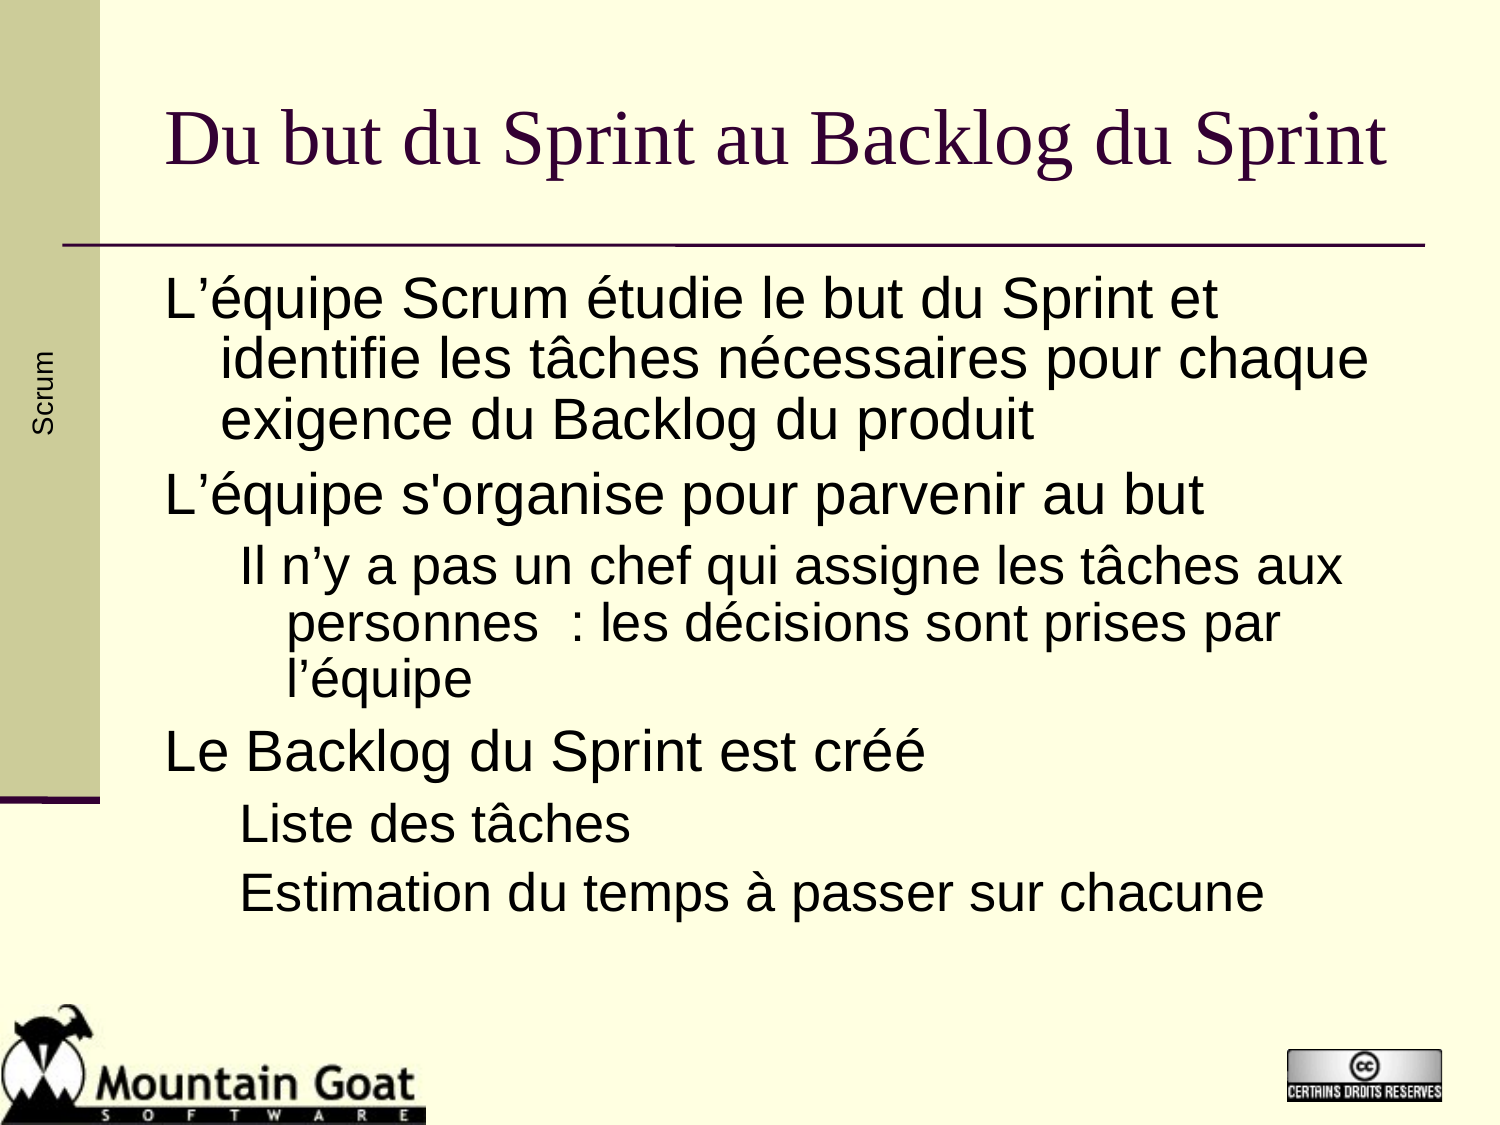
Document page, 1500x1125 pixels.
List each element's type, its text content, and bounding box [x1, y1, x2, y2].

picture [1287, 1049, 1443, 1102]
text_box Scrum [0, 0, 88, 788]
title Du but du Sprint au Backlog du Sprint [150, 86, 1426, 192]
picture [0, 1004, 426, 1125]
list L’équipe Scrum étudie le but du Sprint et identifie les tâches nécessaires pour chaque exigence du Backlog du produit L’équipe s'organise pour parvenir au but Il n’y a pas un chef qui assigne les tâches aux personnes : les décisions sont prises par l’équipe Le Backlog du Sprint est créé Liste des tâches Estimation du temps à passer sur chacune [150, 262, 1426, 977]
